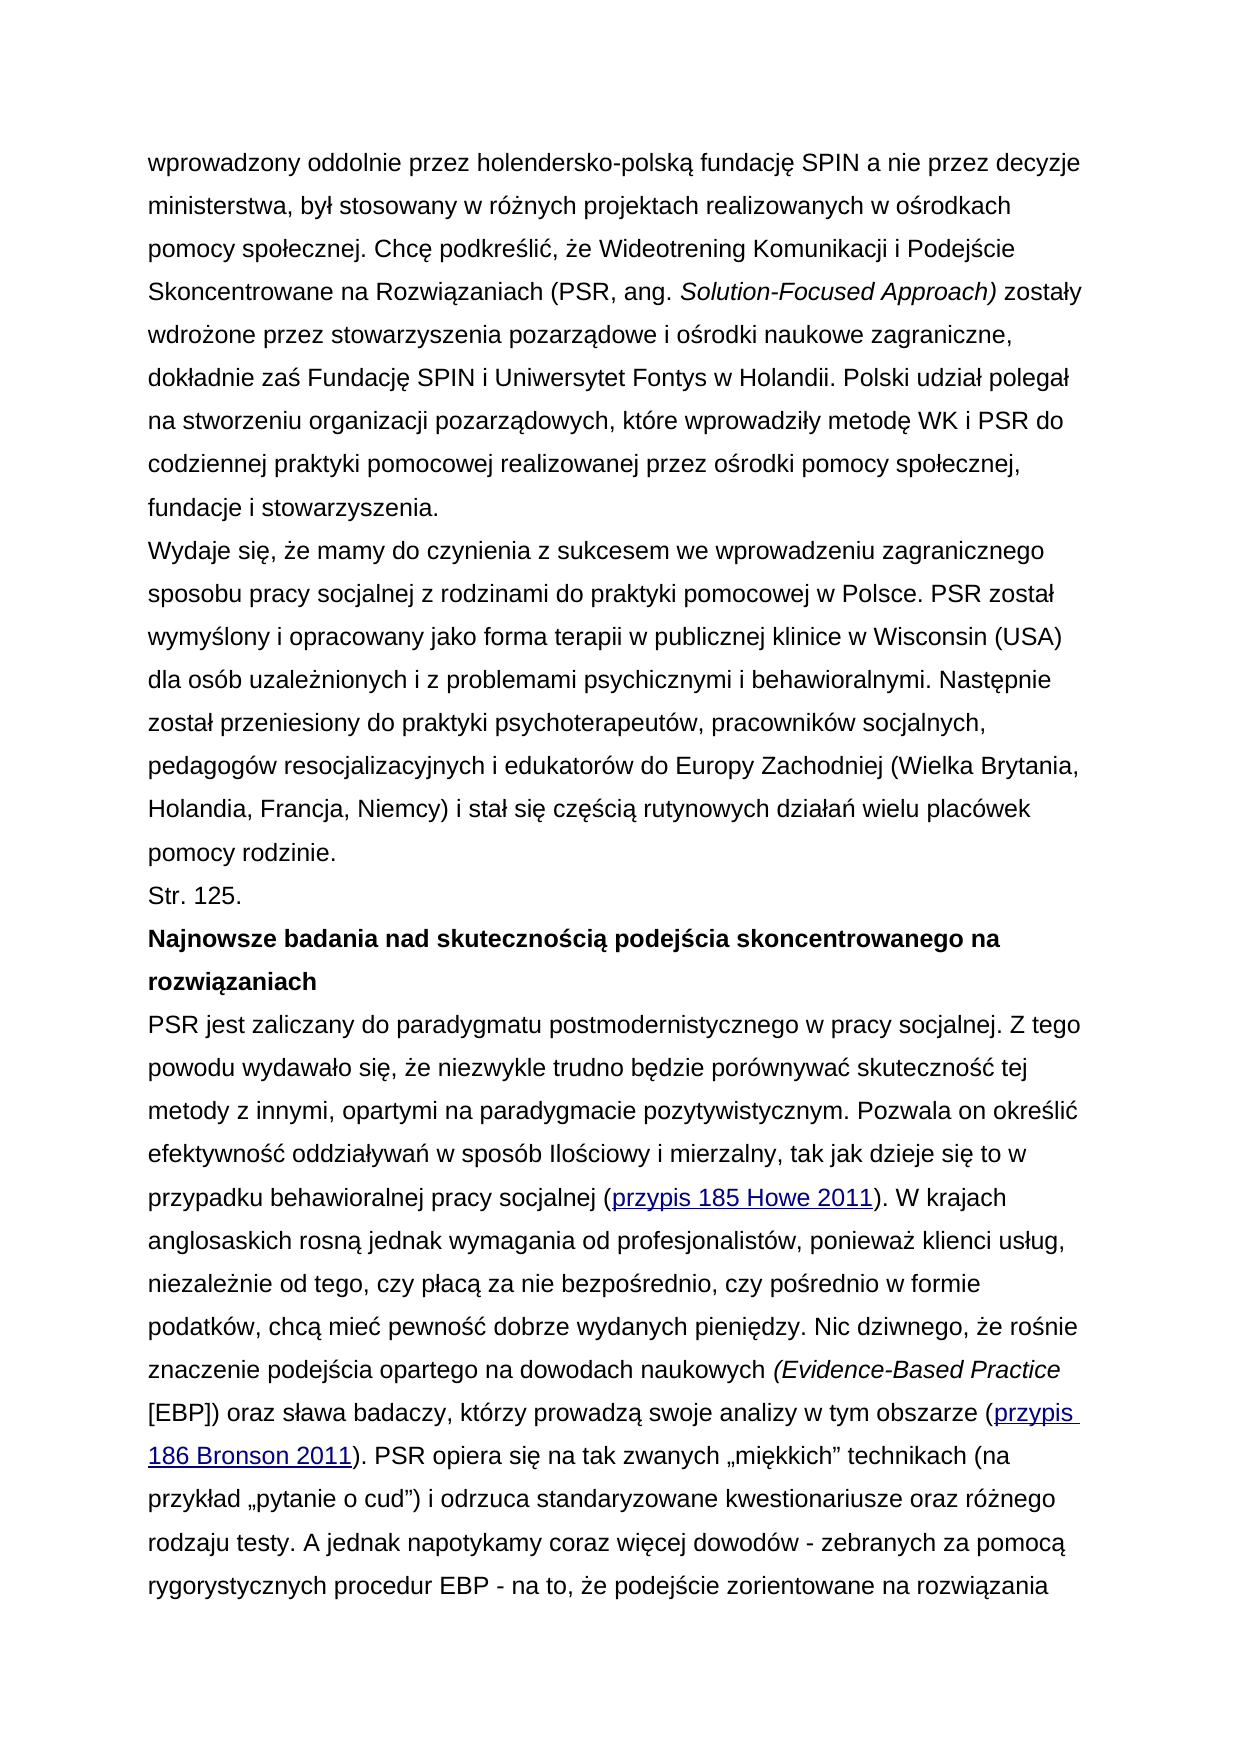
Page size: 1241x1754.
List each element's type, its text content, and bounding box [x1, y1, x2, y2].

text Str. 125. [148, 881, 1093, 909]
text Wydaje się, że mamy do czynienia z sukcesem we wprowadzeniu zagranicznego sposobu pracy socjalnej z rodzinami do praktyki pomocowej w Polsce. PSR został wymyślony i opracowany jako forma terapii w publicznej klinice w Wisconsin (USA) dla osób uzależnionych i z problemami psychicznymi i behawioralnymi. Następnie został przeniesiony do praktyki psychoterapeutów, pracowników socjalnych, pedagogów resocjalizacyjnych i edukatorów do Europy Zachodniej (Wielka Brytania, Holandia, Francja, Niemcy) i stał się częścią rutynowych działań wielu placówek pomocy rodzinie. [148, 536, 1093, 866]
subtitle Najnowsze badania nad skutecznością podejścia skoncentrowanego na rozwiązaniach [148, 924, 1093, 996]
text wprowadzony oddolnie przez holendersko-polską fundację SPIN a nie przez decyzje ministerstwa, był stosowany w różnych projektach realizowanych w ośrodkach pomocy społecznej. Chcę podkreślić, że Wideotrening Komunikacji i Podejście Skoncentrowane na Rozwiązaniach (PSR, ang. Solution-Focused Approach) zostały wdrożone przez stowarzyszenia pozarządowe i ośrodki naukowe zagraniczne, dokładnie zaś Fundację SPIN i Uniwersytet Fontys w Holandii. Polski udział polegał na stworzeniu organizacji pozarządowych, które wprowadziły metodę WK i PSR do codziennej praktyki pomocowej realizowanej przez ośrodki pomocy społecznej, fundacje i stowarzyszenia. [148, 148, 1093, 521]
text PSR jest zaliczany do paradygmatu postmodernistycznego w pracy socjalnej. Z tego powodu wydawało się, że niezwykle trudno będzie porównywać skuteczność tej metody z innymi, opartymi na paradygmacie pozytywistycznym. Pozwala on określić efektywność oddziaływań w sposób Ilościowy i mierzalny, tak jak dzieje się to w przypadku behawioralnej pracy socjalnej (przypis 185 Howe 2011). W krajach anglosaskich rosną jednak wymagania od profesjonalistów, ponieważ klienci usług, niezależnie od tego, czy płacą za nie bezpośrednio, czy pośrednio w formie podatków, chcą mieć pewność dobrze wydanych pieniędzy. Nic dziwnego, że rośnie znaczenie podejścia opartego na dowodach naukowych (Evidence-Based Practice [EBP]) oraz sława badaczy, którzy prowadzą swoje analizy w tym obszarze (przypis 186 Bronson 2011). PSR opiera się na tak zwanych „miękkich” technikach (na przykład „pytanie o cud”) i odrzuca standaryzowane kwestionariusze oraz różnego rodzaju testy. A jednak napotykamy coraz więcej dowodów - zebranych za pomocą rygorystycznych procedur EBP - na to, że podejście zorientowane na rozwiązania [148, 1010, 1093, 1599]
